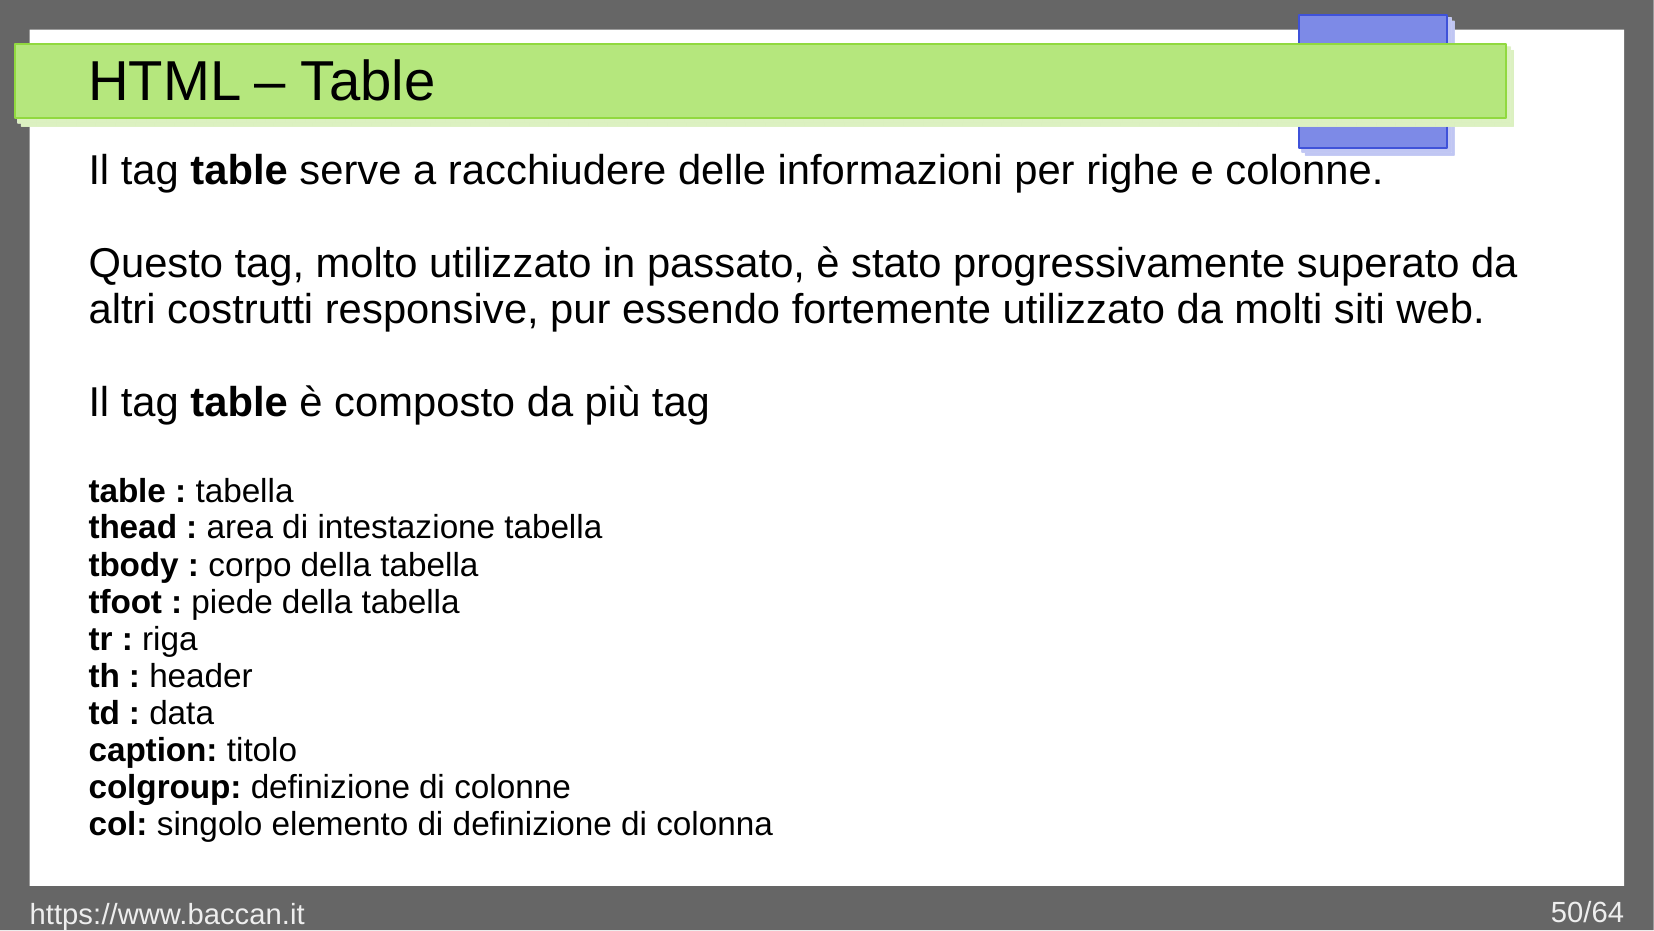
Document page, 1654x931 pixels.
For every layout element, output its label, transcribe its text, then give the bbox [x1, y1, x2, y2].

text_box Il tag table serve a racchiudere delle informazioni per righe e colonne. Questo tag, molto utilizzato in passato, è stato progressivamente superato da altri costrutti responsive, pur essendo fortemente utilizzato da molti siti web. Il tag table è composto da più tag table : tabella thead : area di intestazione tabella tbody : corpo della tabella tfoot : piede della tabella tr : riga th : header td : data caption: titolo colgroup: definizione di colonne col: singolo elemento di definizione di colonna [88, 146, 1565, 843]
title HTML – Table [88, 44, 1506, 119]
